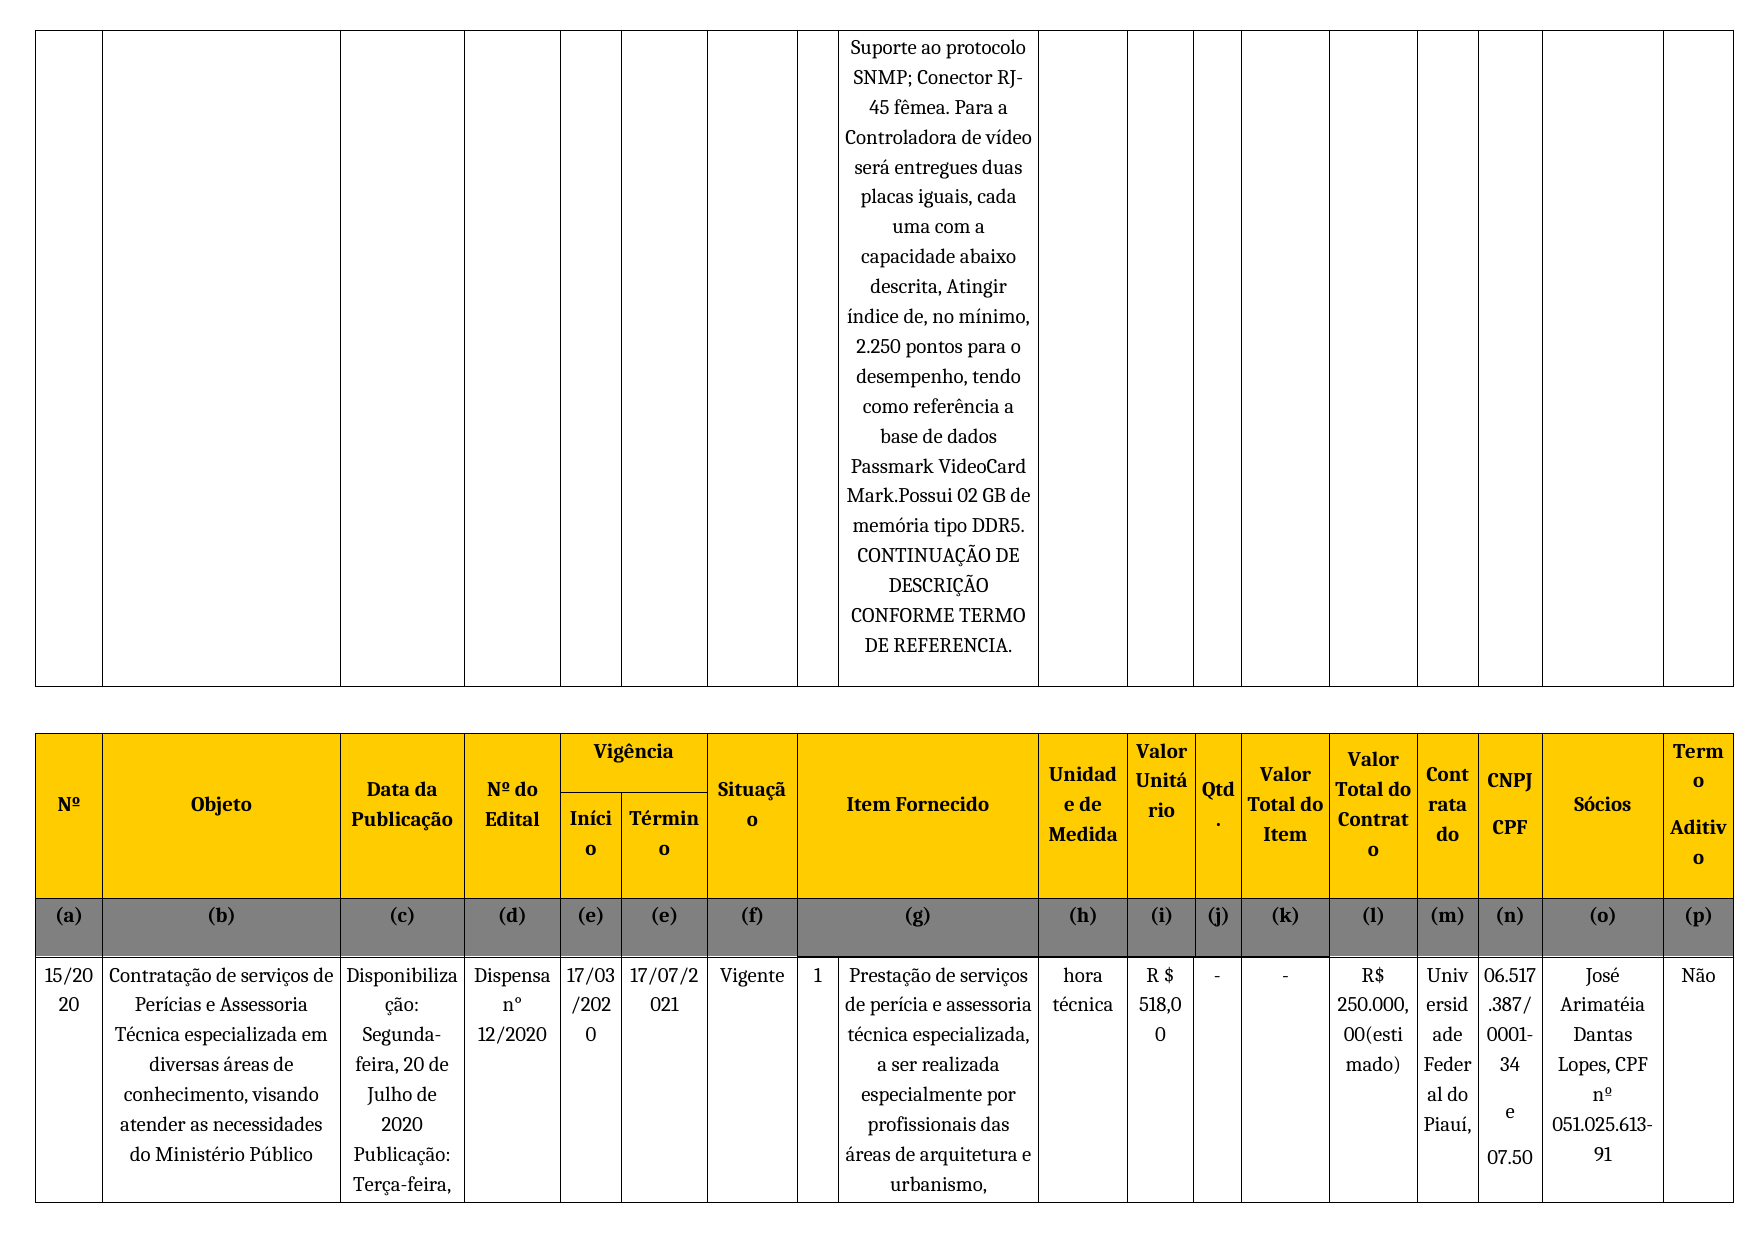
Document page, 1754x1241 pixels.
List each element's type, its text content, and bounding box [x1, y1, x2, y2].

table_cell [1330, 31, 1417, 686]
table_cell (o) [1543, 899, 1663, 956]
table_cell (m) [1418, 899, 1478, 956]
table_cell Não [1664, 958, 1733, 1202]
table_header Situação [708, 734, 797, 898]
table_cell (h) [1039, 899, 1127, 956]
table_cell (c) [341, 899, 464, 956]
table_header Nº [36, 734, 102, 898]
table_cell - [1194, 958, 1241, 1202]
table_cell Dispensa n° 12/2020 [465, 958, 560, 1202]
table_header CNPJ CPF [1479, 734, 1542, 898]
table_cell [465, 31, 560, 686]
table_cell (l) [1330, 899, 1417, 956]
table_cell (f) [708, 899, 797, 956]
table_cell Suporte ao protocolo SNMP; Conector RJ-45 fêmea. Para a Controladora de vídeo será entregues duas placas iguais, cada uma com a capacidade abaixo descrita, Atingir índice de, no mínimo, 2.250 pontos para o desempenho, tendo como referência a base de dados Passmark VideoCard Mark.Possui 02 GB de memória tipo DDR5. CONTINUAÇÃO DE DESCRIÇÃO CONFORME TERMO DE REFERENCIA. [839, 31, 1038, 686]
table_cell [1194, 31, 1241, 686]
table_cell Prestação de serviços de perícia e assessoria técnica especializada, a ser realizada especialmente por profissionais das áreas de arquitetura e urbanismo, [839, 958, 1038, 1202]
table_cell 1 [798, 958, 838, 1202]
table_header Valor Unitário [1128, 734, 1195, 898]
table_cell (g) [798, 899, 1038, 956]
table_cell Término [622, 793, 707, 898]
table_header Data da Publicação [341, 734, 464, 898]
table_header Valor Total do Contrato [1330, 734, 1417, 898]
table_cell - [1242, 958, 1329, 1202]
table_header Sócios [1543, 734, 1663, 898]
table_cell (j) [1196, 899, 1241, 956]
table_cell (b) [103, 899, 340, 956]
table_cell (d) [465, 899, 560, 956]
table_cell [103, 31, 340, 686]
table_header Unidade de Medida [1039, 734, 1127, 898]
table_cell [708, 31, 797, 686]
table_header Nº do Edital [465, 734, 560, 898]
table_header Item Fornecido [798, 734, 1038, 898]
table_cell [1039, 31, 1127, 686]
table_cell [1242, 31, 1329, 686]
table_cell [1479, 31, 1542, 686]
table_cell Vigente [708, 958, 797, 1202]
table_cell [1543, 31, 1663, 686]
table_cell (k) [1242, 899, 1329, 956]
table_cell R $ 518,0 0 [1128, 958, 1193, 1202]
table_cell [1418, 31, 1478, 686]
table_cell [36, 31, 102, 686]
table_cell Universidade Federal do Piauí, [1418, 958, 1478, 1202]
table_cell (n) [1479, 899, 1542, 956]
table_header Termo Aditivo [1664, 734, 1733, 898]
table_cell Início [561, 793, 621, 898]
table_cell 17/07/2021 [622, 958, 707, 1202]
table_cell [622, 31, 707, 686]
table_header Contratado [1418, 734, 1478, 898]
table_header Valor Total do Item [1242, 734, 1329, 898]
table_cell 06.517.387/0001-34 e 07.50 [1479, 958, 1542, 1202]
table_cell Contratação de serviços de Perícias e Assessoria Técnica especializada em diversas áreas de conhecimento, visando atender as necessidades do Ministério Público [103, 958, 340, 1202]
table_cell 17/03/2020 [561, 958, 621, 1202]
table_cell (i) [1128, 899, 1195, 956]
table_header Objeto [103, 734, 340, 898]
table_cell [1128, 31, 1193, 686]
table_cell R$ 250.000,00(estimado) [1330, 958, 1417, 1202]
table_cell José Arimatéia Dantas Lopes, CPF nº 051.025.613-91 [1543, 958, 1663, 1202]
table_cell [561, 31, 621, 686]
table_cell (e) [622, 899, 707, 956]
table_cell hora técnica [1039, 958, 1127, 1202]
table_cell (e) [561, 899, 621, 956]
table_header Vigência [561, 734, 707, 792]
table_cell (a) [36, 899, 102, 956]
table_cell 15/2020 [36, 958, 102, 1202]
table_cell [341, 31, 464, 686]
table_cell [798, 31, 838, 686]
table_cell Disponibilização: Segunda-feira, 20 de Julho de 2020 Publicação: Terça-feira, [341, 958, 464, 1202]
table_cell [1664, 31, 1733, 686]
table_header Qtd. [1196, 734, 1241, 898]
table_cell (p) [1664, 899, 1733, 956]
